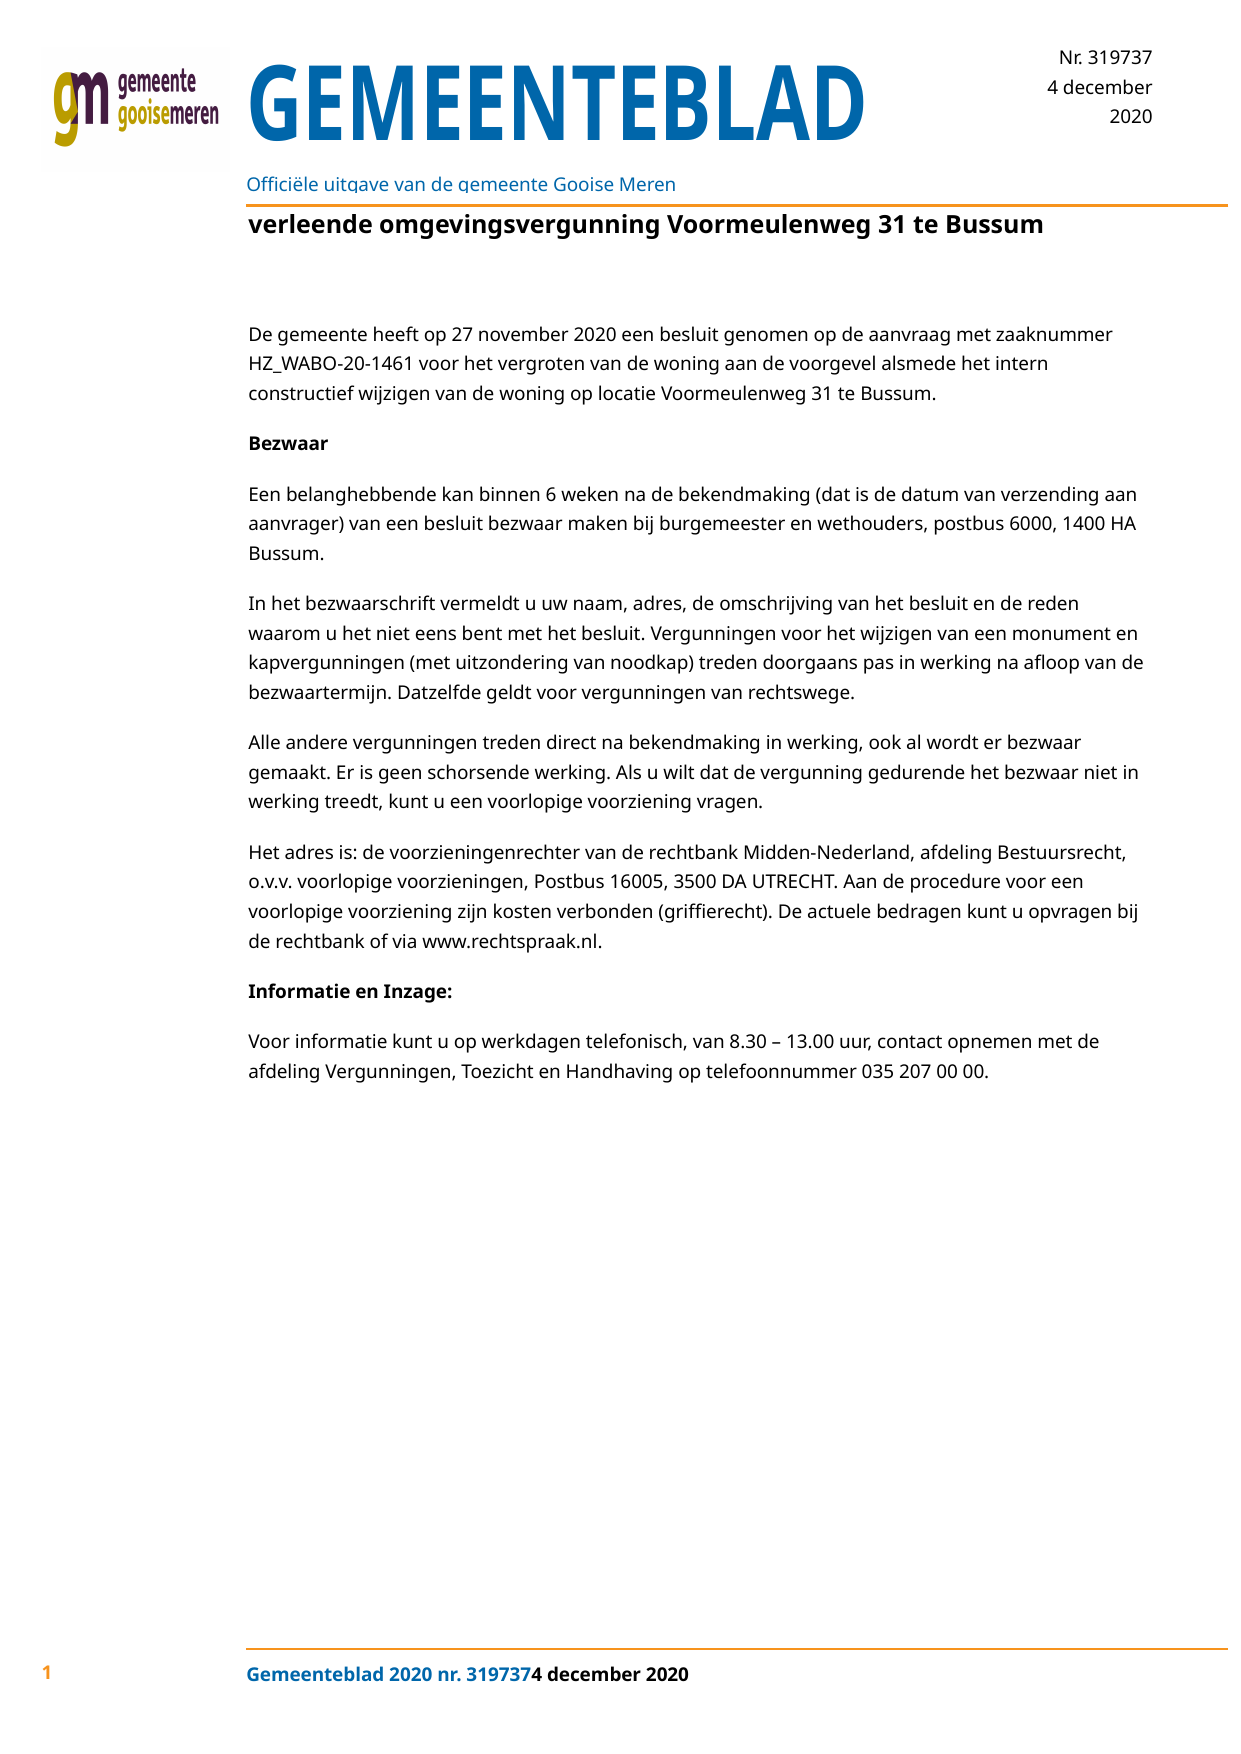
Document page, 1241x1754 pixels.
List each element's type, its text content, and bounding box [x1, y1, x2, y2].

text In het bezwaarschrift vermeldt u uw naam, adres, de omschrijving van het besluit en de reden waarom u het niet eens bent met het besluit. Vergunningen voor het wijzigen van een monument en kapvergunningen (met uitzondering van noodkap) treden doorgaans pas in werking na afloop van de bezwaartermijn. Datzelfde geldt voor vergunningen van rechtswege. [248, 590, 1152, 705]
text Alle andere vergunningen treden direct na bekendmaking in werking, ook al wordt er bezwaar gemaakt. Er is geen schorsende werking. Als u wilt dat de vergunning gedurende het bezwaar niet in werking treedt, kunt u een voorlopige voorziening vragen. [248, 729, 1152, 814]
text verleende omgevingsvergunning Voormeulenweg 31 te Bussum [248, 207, 1152, 241]
text Bezwaar [248, 430, 1152, 456]
text De gemeente heeft op 27 november 2020 een besluit genomen op de aanvraag met zaaknummer HZ_WABO-20-1461 voor het vergroten van de woning aan de voorgevel alsmede het intern constructief wijzigen van de woning op locatie Voormeulenweg 31 te Bussum. [248, 321, 1152, 406]
text Een belanghebbende kan binnen 6 weken na de bekendmaking (dat is de datum van verzending aan aanvrager) van een besluit bezwaar maken bij burgemeester en wethouders, postbus 6000, 1400 HA Bussum. [248, 481, 1152, 566]
picture [41, 47, 231, 172]
text Voor informatie kunt u op werkdagen telefonisch, van 8.30 – 13.00 uur, contact opnemen met de afdeling Vergunningen, Toezicht en Handhaving op telefoonnummer 035 207 00 00. [248, 1029, 1152, 1084]
text Het adres is: de voorzieningenrechter van de rechtbank Midden-Nederland, afdeling Bestuursrecht, o.v.v. voorlopige voorzieningen, Postbus 16005, 3500 DA UTRECHT. Aan de procedure voor een voorlopige voorziening zijn kosten verbonden (griffierecht). De actuele bedragen kunt u opvragen bij de rechtbank of via www.rechtspraak.nl. [248, 839, 1152, 953]
text Informatie en Inzage: [248, 978, 1152, 1004]
